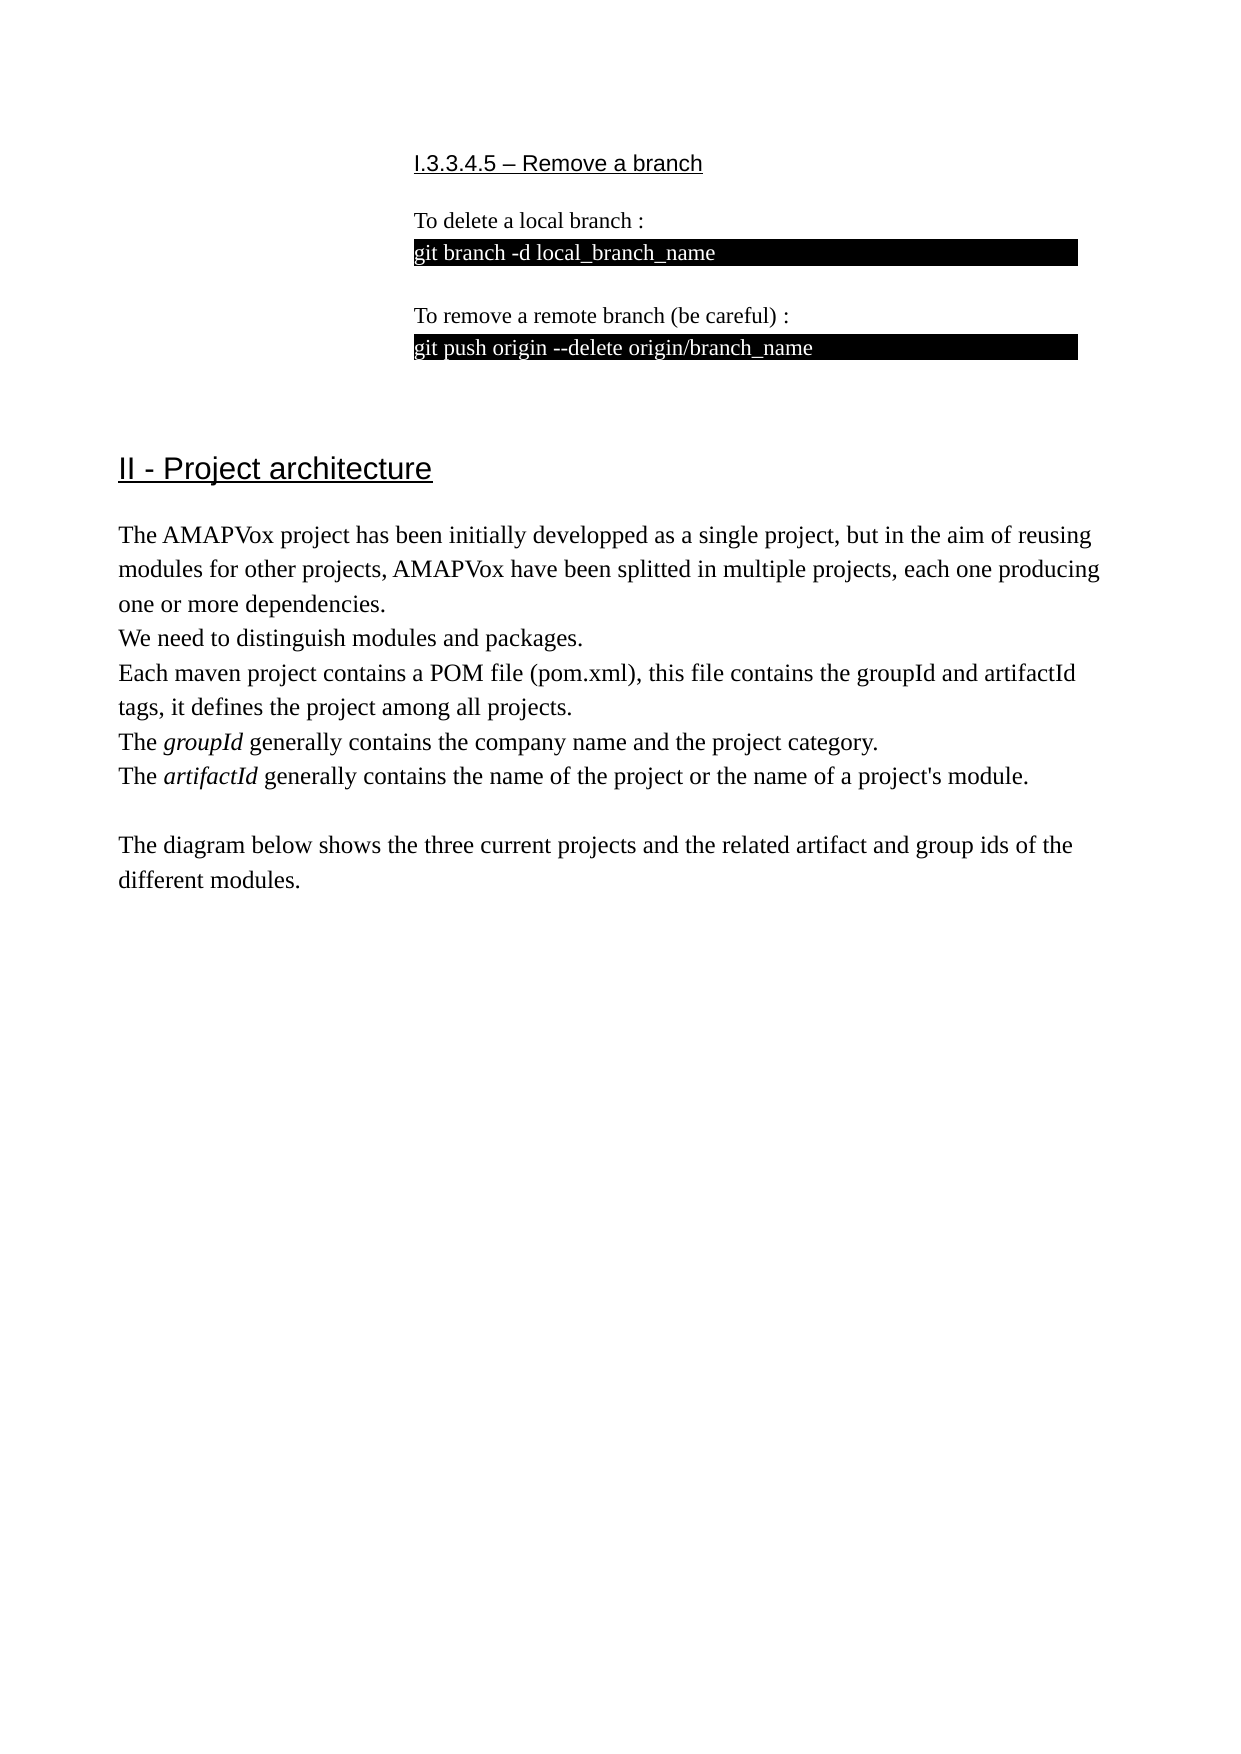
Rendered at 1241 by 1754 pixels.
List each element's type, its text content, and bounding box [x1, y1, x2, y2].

text The AMAPVox project has been initially developped as a single project, but in the aim of reusing modules for other projects, AMAPVox have been splitted in multiple projects, each one producing one or more dependencies. [118, 520, 1122, 618]
text I.3.3.4.5 – Remove a branch [413, 150, 1122, 176]
text The diagram below shows the three current projects and the related artifact and group ids of the different modules. [118, 830, 1122, 894]
text We need to distinguish modules and packages. [118, 623, 1122, 652]
text To delete a local branch : [413, 208, 1122, 234]
text git branch -d local_branch_name [413, 239, 1122, 266]
text To remove a remote branch (be careful) : [413, 302, 1122, 329]
text Each maven project contains a POM file (pom.xml), this file contains the groupId and artifactId tags, it defines the project among all projects. [118, 658, 1122, 721]
text II - Project architecture [118, 450, 1122, 486]
text The groupId generally contains the company name and the project category. [118, 727, 1122, 756]
text The artifactId generally contains the name of the project or the name of a project's module. [118, 761, 1122, 790]
text git push origin --delete origin/branch_name [413, 334, 1122, 360]
